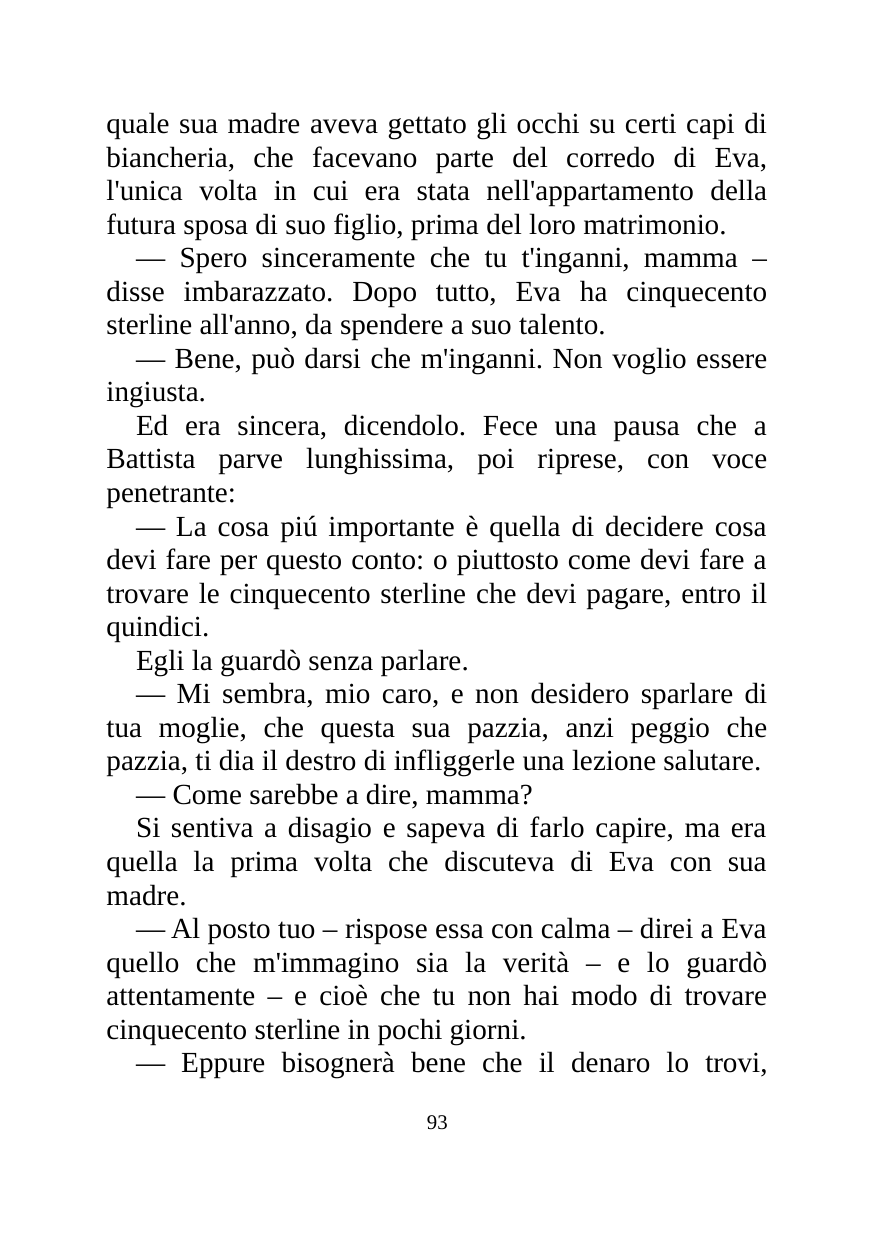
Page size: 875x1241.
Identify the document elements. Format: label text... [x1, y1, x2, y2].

text Egli la guardò senza parlare. [106, 643, 768, 676]
text — Spero sinceramente che tu t'inganni, mamma – disse imbarazzato. Dopo tutto, Eva ha cinquecento sterline all'anno, da spendere a suo talento. [106, 240, 768, 341]
text — Al posto tuo – rispose essa con calma – direi a Eva quello che m'immagino sia la verità – e lo guardò attentamente – e cioè che tu non hai modo di trovare cinquecento sterline in pochi giorni. [106, 911, 768, 1045]
text — La cosa piú importante è quella di decidere cosa devi fare per questo conto: o piuttosto come devi fare a trovare le cinquecento sterline che devi pagare, entro il quindici. [106, 509, 768, 643]
text Si sentiva a disagio e sapeva di farlo capire, ma era quella la prima volta che discuteva di Eva con sua madre. [106, 811, 768, 911]
text — Bene, può darsi che m'inganni. Non voglio essere ingiusta. [106, 341, 768, 408]
text — Eppure bisognerà bene che il denaro lo trovi, [106, 1045, 768, 1079]
text Ed era sincera, dicendolo. Fece una pausa che a Battista parve lunghissima, poi riprese, con voce penetrante: [106, 408, 768, 509]
text — Mi sembra, mio caro, e non desidero sparlare di tua moglie, che questa sua pazzia, anzi peggio che pazzia, ti dia il destro di infliggerle una lezione salutare. [106, 676, 768, 777]
text — Come sarebbe a dire, mamma? [106, 777, 768, 811]
text quale sua madre aveva gettato gli occhi su certi capi di biancheria, che facevano parte del corredo di Eva, l'unica volta in cui era stata nell'appartamento della futura sposa di suo figlio, prima del loro matrimonio. [106, 106, 768, 240]
